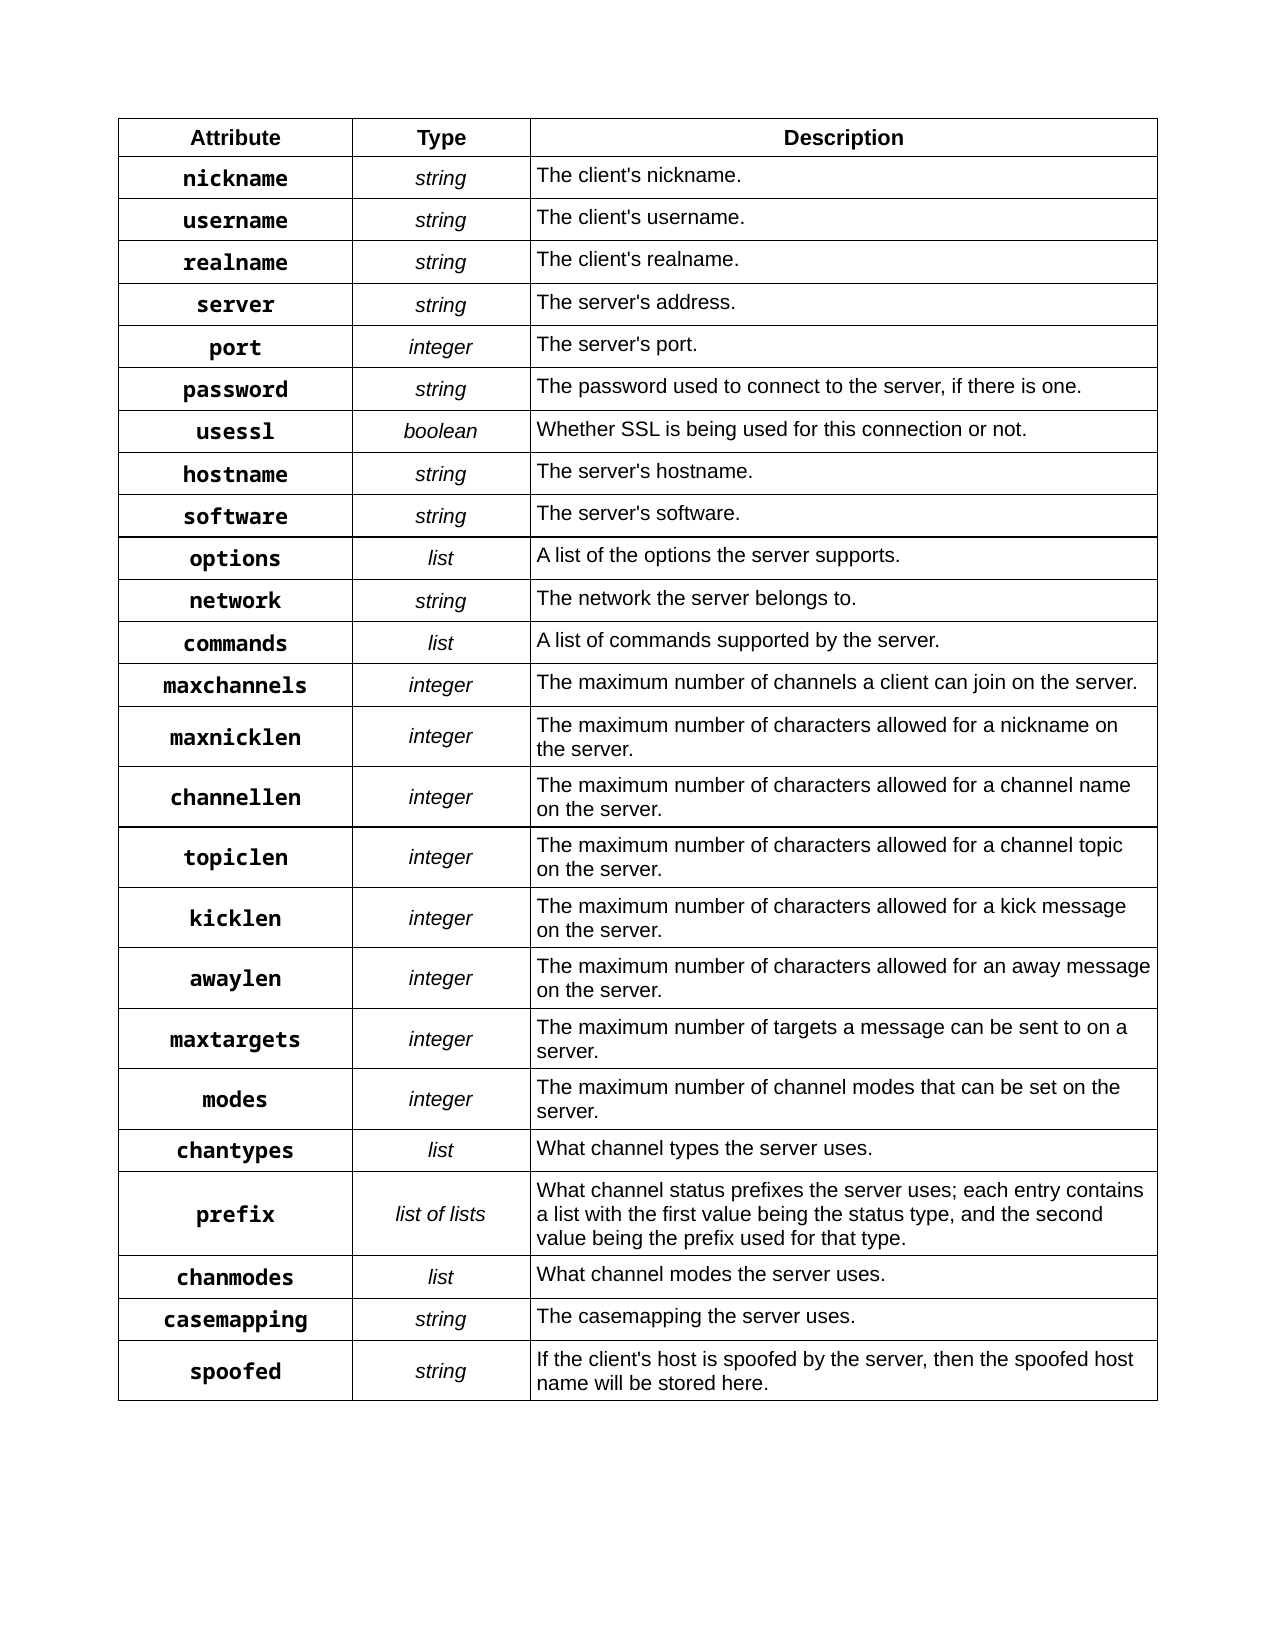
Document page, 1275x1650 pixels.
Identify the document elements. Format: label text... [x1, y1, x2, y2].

table_cell If the client's host is spoofed by the server, then the spoofed host name will be stored here. [531, 1341, 1157, 1400]
table_cell software [119, 495, 352, 536]
table_cell spoofed [119, 1341, 352, 1400]
table_cell integer [353, 1069, 530, 1128]
table_cell chantypes [119, 1130, 352, 1171]
table_cell topiclen [119, 828, 352, 887]
table_cell A list of commands supported by the server. [531, 622, 1157, 663]
table_cell The server's hostname. [531, 453, 1157, 494]
table_cell modes [119, 1069, 352, 1128]
table_header Description [531, 119, 1157, 156]
table_cell integer [353, 326, 530, 367]
table_cell list [353, 538, 530, 579]
table_cell list [353, 1130, 530, 1171]
table_cell prefix [119, 1172, 352, 1255]
table_cell The maximum number of targets a message can be sent to on a server. [531, 1009, 1157, 1068]
table_cell The maximum number of characters allowed for a channel topic on the server. [531, 828, 1157, 887]
table_cell integer [353, 707, 530, 766]
table_cell network [119, 580, 352, 621]
table_cell integer [353, 1009, 530, 1068]
table_cell The maximum number of characters allowed for an away message on the server. [531, 948, 1157, 1008]
table_cell What channel status prefixes the server uses; each entry contains a list with the first value being the status type, and the second value being the prefix used for that type. [531, 1172, 1157, 1255]
table_cell maxchannels [119, 664, 352, 706]
table_cell The casemapping the server uses. [531, 1299, 1157, 1340]
table_cell username [119, 199, 352, 240]
table_cell nickname [119, 157, 352, 198]
table_cell string [353, 199, 530, 240]
table_cell Whether SSL is being used for this connection or not. [531, 411, 1157, 452]
table_cell maxnicklen [119, 707, 352, 766]
table_cell The server's port. [531, 326, 1157, 367]
table_cell channellen [119, 767, 352, 826]
table_cell awaylen [119, 948, 352, 1008]
table_cell The maximum number of characters allowed for a nickname on the server. [531, 707, 1157, 766]
table_cell The maximum number of characters allowed for a kick message on the server. [531, 888, 1157, 947]
table_cell list [353, 1256, 530, 1297]
table_cell options [119, 538, 352, 579]
table_cell hostname [119, 453, 352, 494]
table_cell The server's address. [531, 284, 1157, 325]
table_header Type [353, 119, 530, 156]
table_cell The maximum number of channels a client can join on the server. [531, 664, 1157, 706]
table_cell The server's software. [531, 495, 1157, 536]
table_header Attribute [119, 119, 352, 156]
table_cell The maximum number of characters allowed for a channel name on the server. [531, 767, 1157, 826]
table_cell commands [119, 622, 352, 663]
table_cell kicklen [119, 888, 352, 947]
table_cell integer [353, 948, 530, 1008]
table_cell string [353, 580, 530, 621]
table_cell port [119, 326, 352, 367]
table_cell The maximum number of channel modes that can be set on the server. [531, 1069, 1157, 1128]
table_cell password [119, 368, 352, 409]
table_cell string [353, 495, 530, 536]
table_cell What channel modes the server uses. [531, 1256, 1157, 1297]
table_cell The network the server belongs to. [531, 580, 1157, 621]
table_cell The password used to connect to the server, if there is one. [531, 368, 1157, 409]
table_cell The client's nickname. [531, 157, 1157, 198]
table_cell server [119, 284, 352, 325]
table_cell integer [353, 664, 530, 706]
table_cell The client's username. [531, 199, 1157, 240]
table_cell casemapping [119, 1299, 352, 1340]
table_cell chanmodes [119, 1256, 352, 1297]
table_cell usessl [119, 411, 352, 452]
table_cell string [353, 1341, 530, 1400]
table_cell realname [119, 241, 352, 283]
table_cell boolean [353, 411, 530, 452]
table_cell string [353, 157, 530, 198]
table_cell A list of the options the server supports. [531, 538, 1157, 579]
table_cell What channel types the server uses. [531, 1130, 1157, 1171]
table_cell integer [353, 888, 530, 947]
table_cell list of lists [353, 1172, 530, 1255]
table_cell string [353, 1299, 530, 1340]
table_cell The client's realname. [531, 241, 1157, 283]
table_cell integer [353, 767, 530, 826]
table_cell string [353, 241, 530, 283]
table_cell integer [353, 828, 530, 887]
table_cell list [353, 622, 530, 663]
table_cell string [353, 453, 530, 494]
table_cell string [353, 284, 530, 325]
table_cell maxtargets [119, 1009, 352, 1068]
table_cell string [353, 368, 530, 409]
